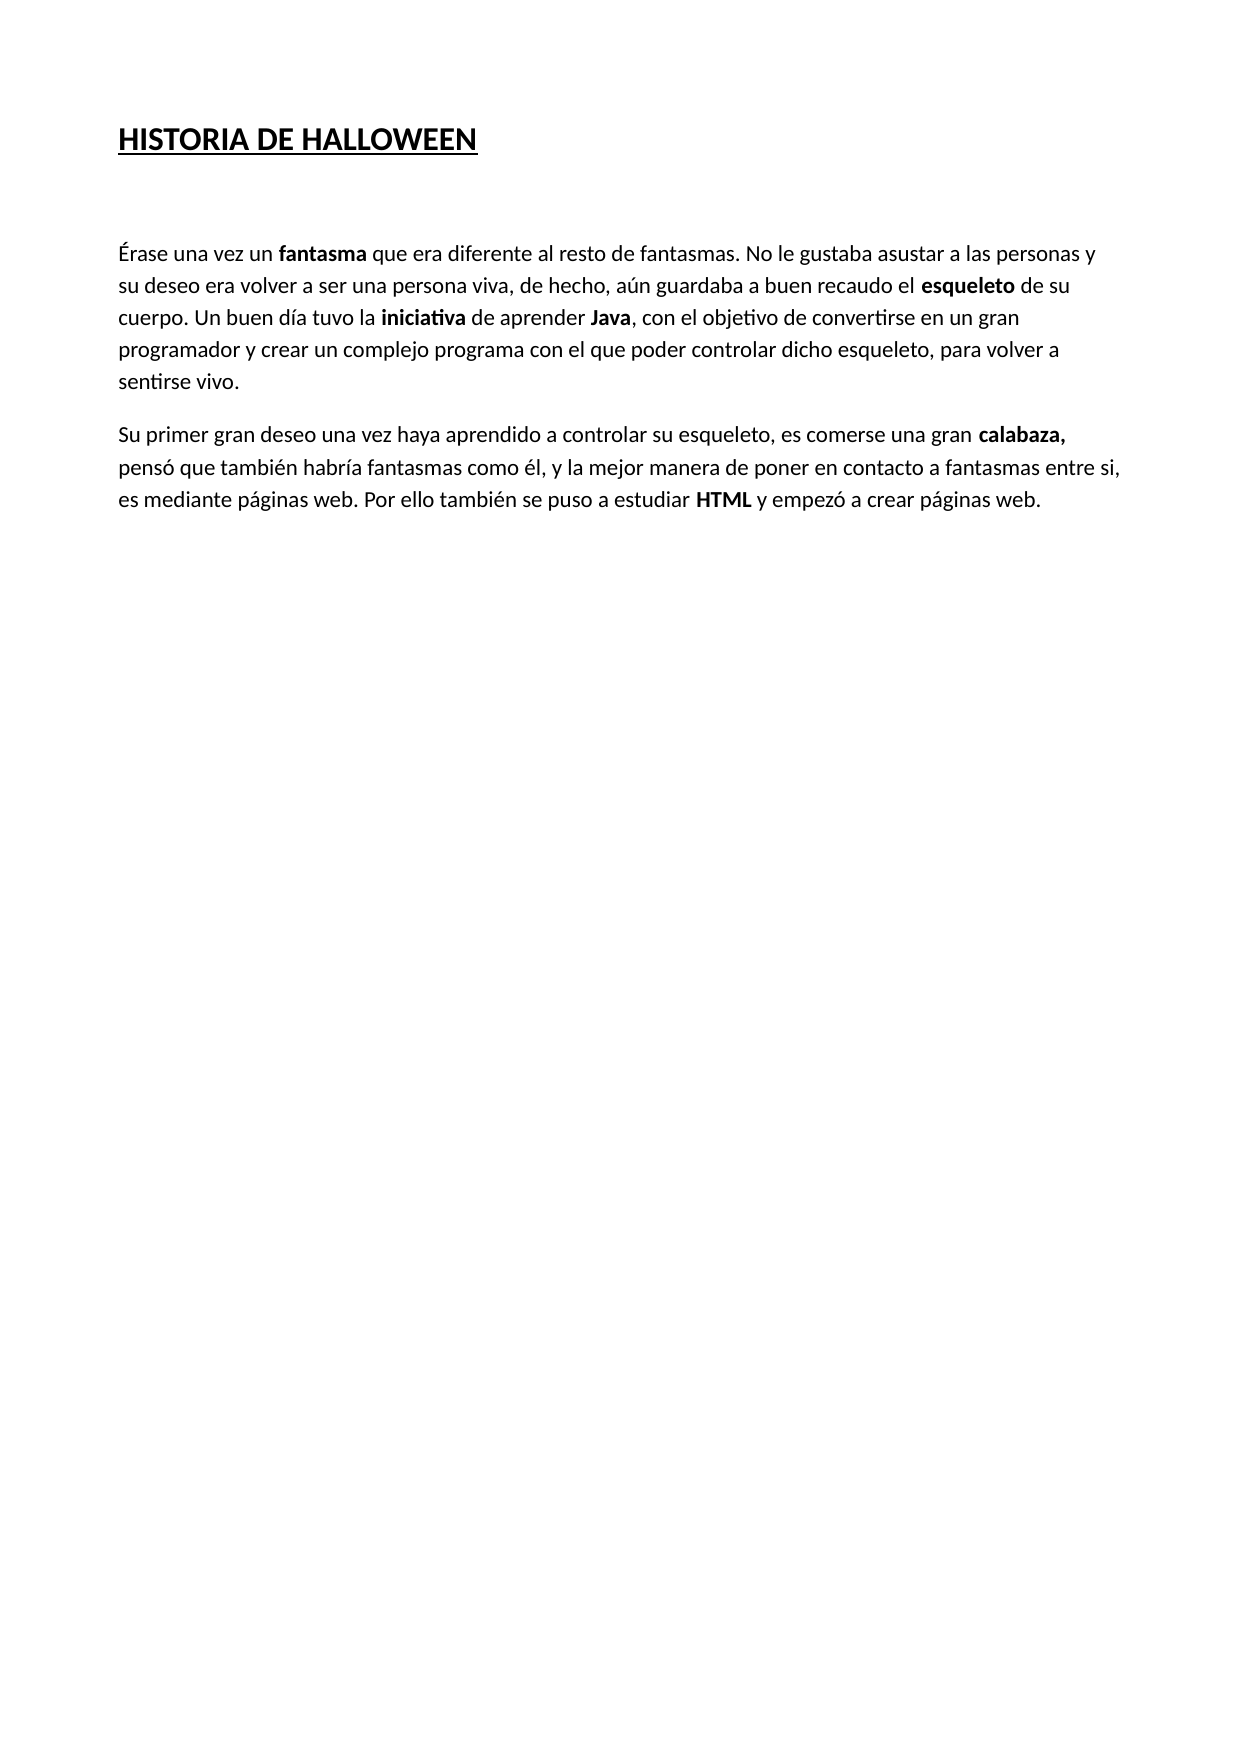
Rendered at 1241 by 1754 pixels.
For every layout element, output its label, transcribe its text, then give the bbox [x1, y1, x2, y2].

text Érase una vez un fantasma que era diferente al resto de fantasmas. No le gustaba asustar a las personas y su deseo era volver a ser una persona viva, de hecho, aún guardaba a buen recaudo el esqueleto de su cuerpo. Un buen día tuvo la iniciativa de aprender Java, con el objetivo de convertirse en un gran programador y crear un complejo programa con el que poder controlar dicho esqueleto, para volver a sentirse vivo. [118, 239, 1122, 396]
text HISTORIA DE HALLOWEEN [118, 118, 1122, 159]
text Su primer gran deseo una vez haya aprendido a controlar su esqueleto, es comerse una gran calabaza, pensó que también habría fantasmas como él, y la mejor manera de poner en contacto a fantasmas entre si, es mediante páginas web. Por ello también se puso a estudiar HTML y empezó a crear páginas web. [118, 421, 1122, 513]
